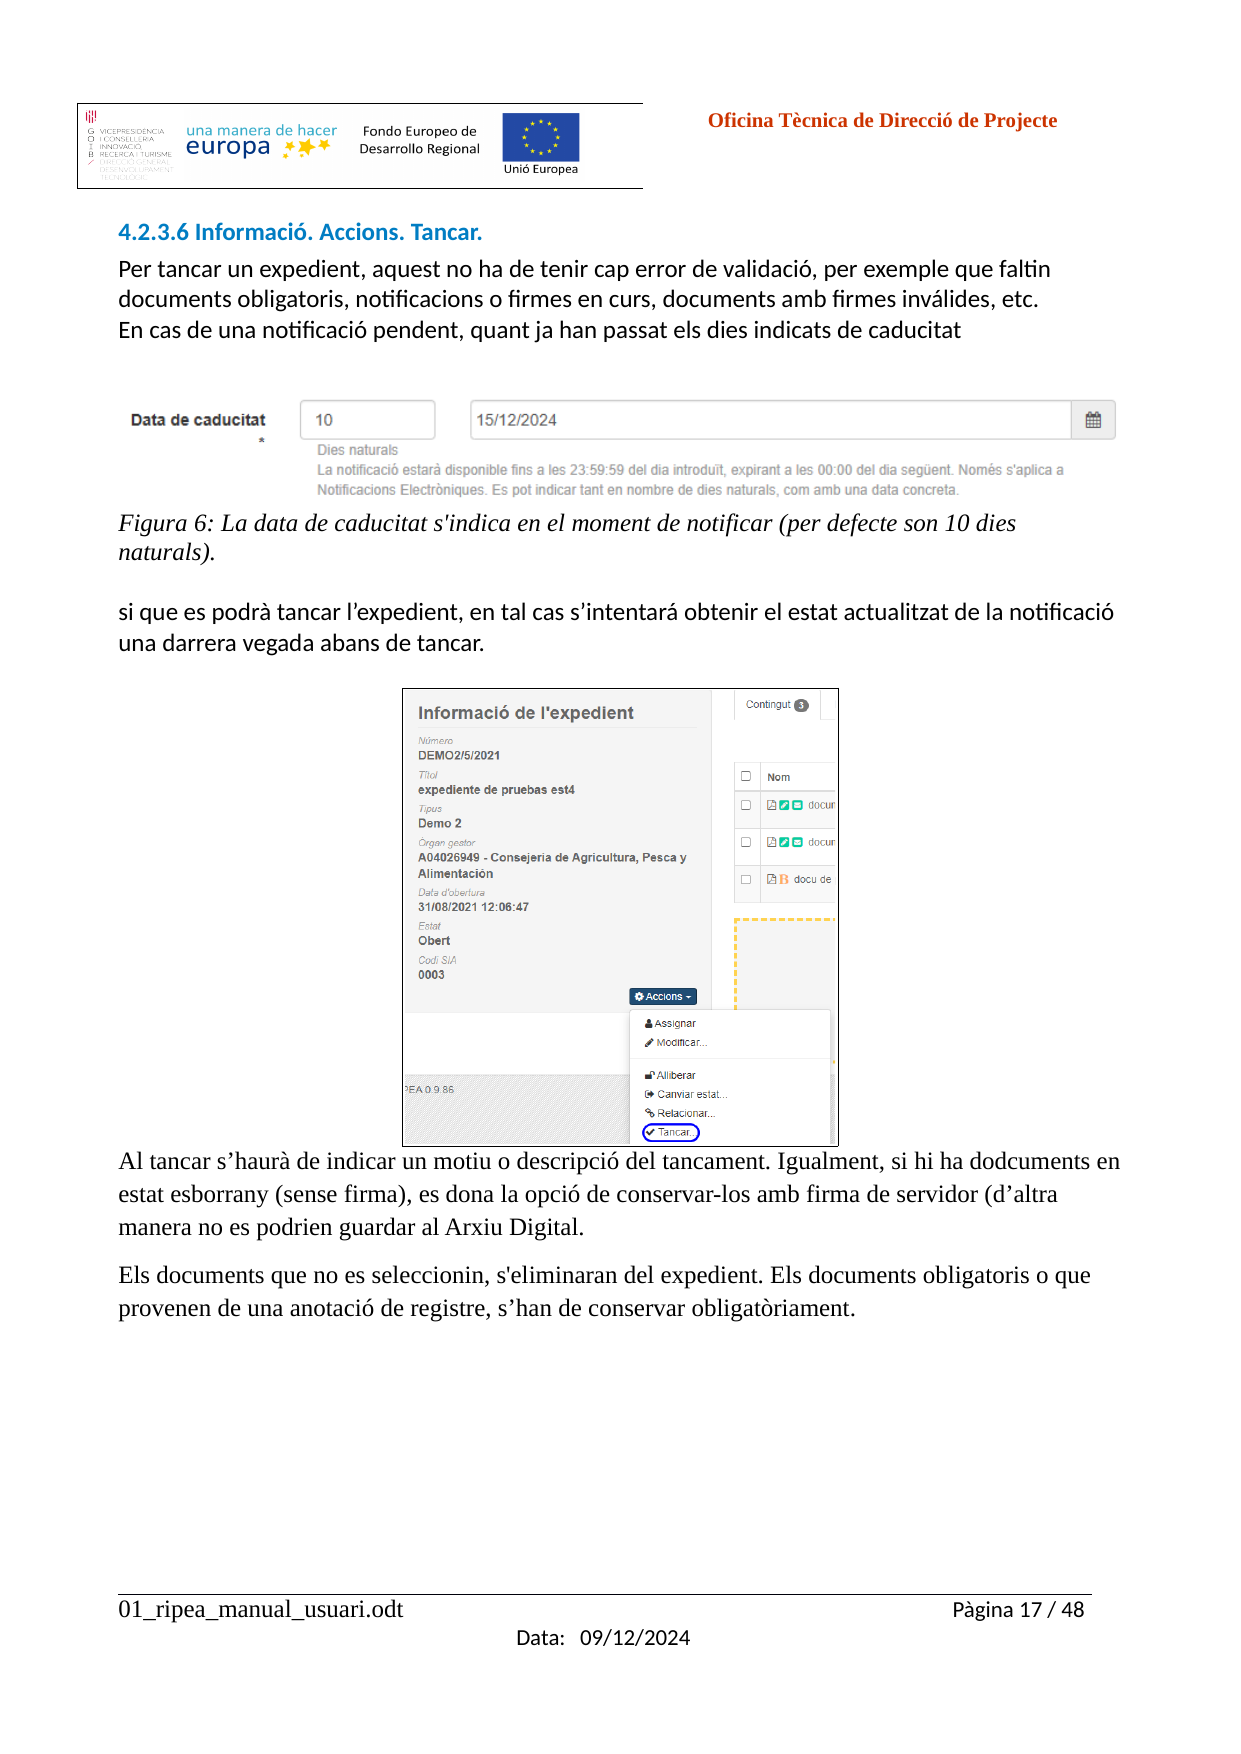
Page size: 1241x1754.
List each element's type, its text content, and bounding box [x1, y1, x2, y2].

text En cas de una notificació pendent, quant ja han passat els dies indicats de caducitat [118, 314, 1122, 345]
text si que es podrà tancar l’expedient, en tal cas s’intentará obtenir el estat actualitzat de la notificació una darrera vegada abans de tancar. [118, 596, 1122, 657]
picture [118, 387, 1123, 509]
picture [82, 108, 178, 182]
text Per tancar un expedient, aquest no ha de tenir cap error de validació, per exemple que faltin documents obligatoris, notificacions o firmes en curs, documents amb firmes inválides, etc. [118, 253, 1122, 314]
picture [405, 690, 836, 1144]
text Figura 6: La data de caducitat s'indica en el moment de notificar (per defecte son 10 dies naturals). [118, 509, 1122, 566]
subtitle 4.2.3.6 Informació. Accions. Tancar. [118, 216, 1122, 247]
picture [184, 108, 585, 182]
text Els documents que no es seleccionin, s'eliminaran del expedient. Els documents obligatoris o que provenen de una anotació de registre, s’han de conservar obligatòriament. [118, 1260, 1122, 1322]
text Al tancar s’haurà de indicar un motiu o descripció del tancament. Igualment, si hi ha dodcuments en estat esborrany (sense firma), es dona la opció de conservar-los amb firma de servidor (d’altra manera no es podrien guardar al Arxiu Digital. [118, 1146, 1122, 1241]
